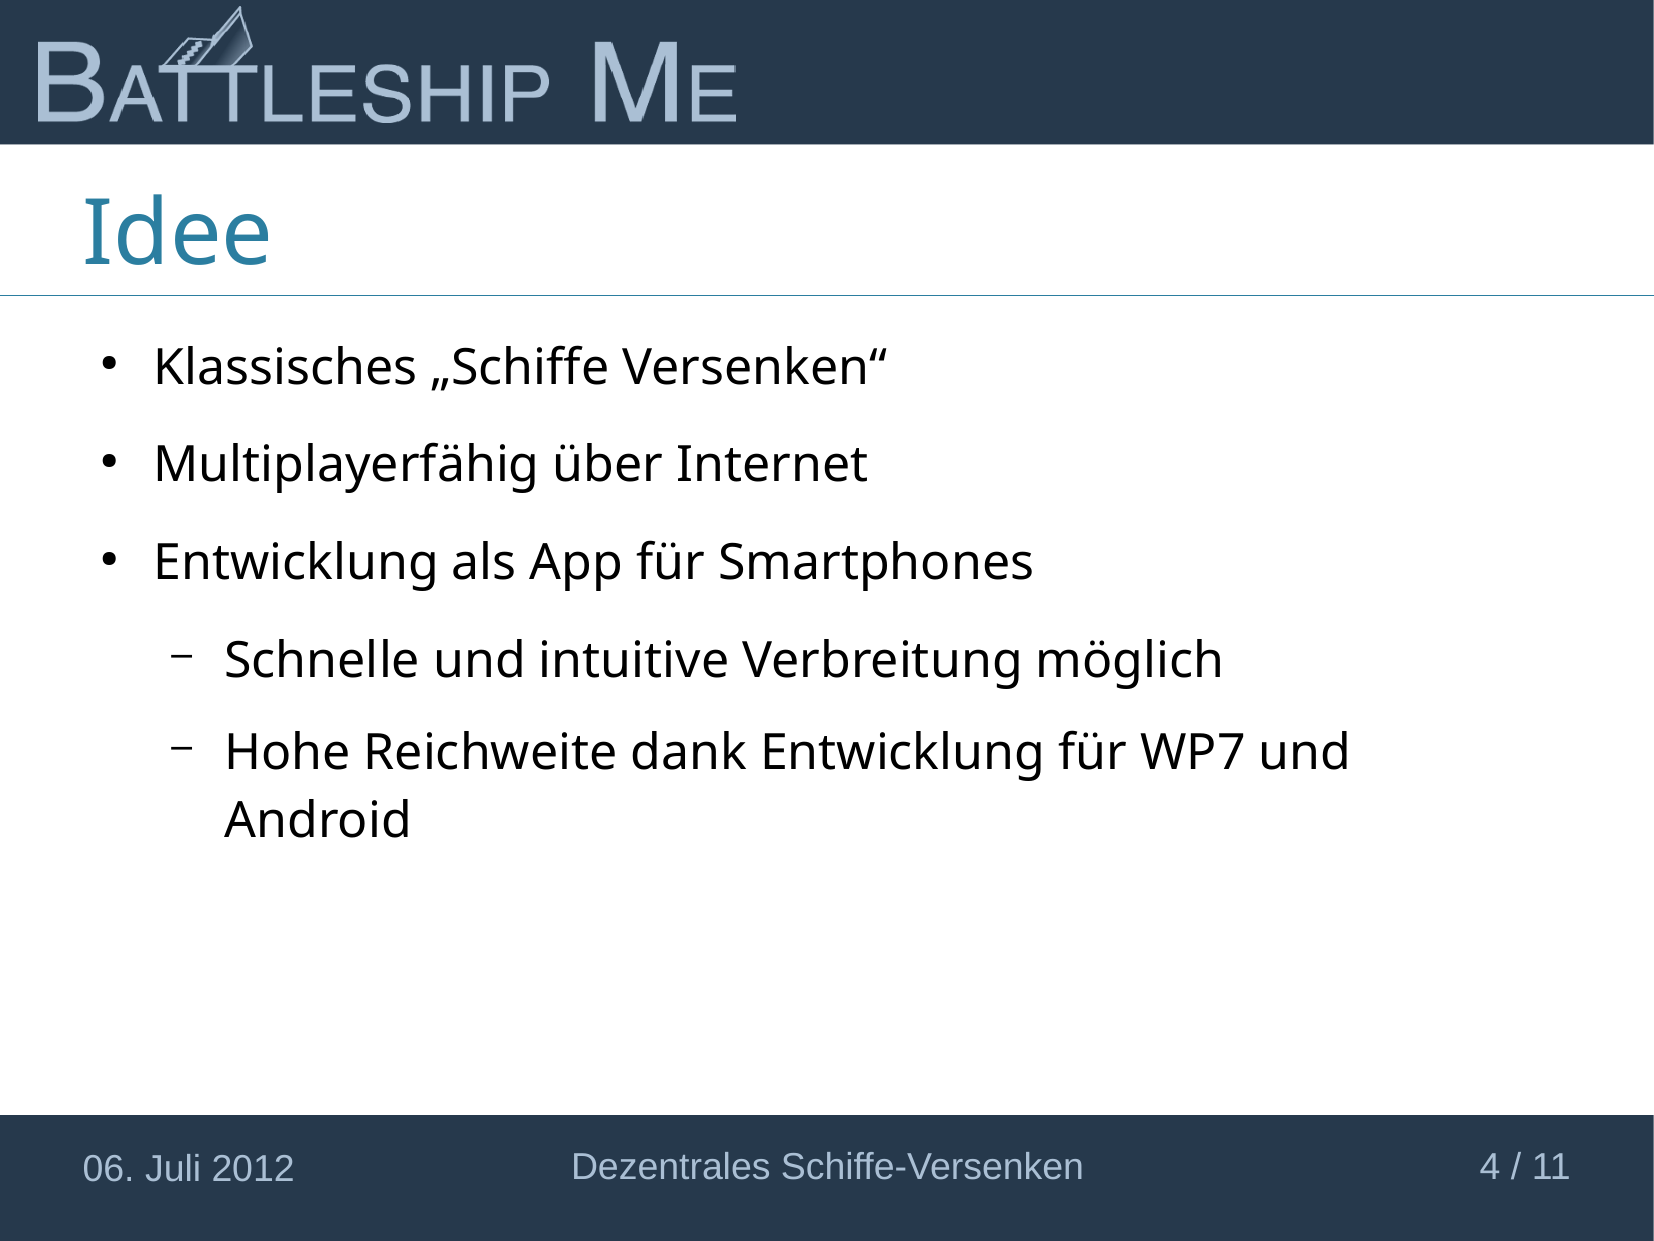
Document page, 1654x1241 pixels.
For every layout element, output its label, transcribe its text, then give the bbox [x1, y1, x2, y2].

picture [0, 0, 1654, 295]
title Idee [82, 174, 1571, 283]
picture [0, 296, 1654, 1241]
list Klassisches „Schiffe Versenken“ Multiplayerfähig über Internet Entwicklung als App für Smartphones Schnelle und intuitive Verbreitung möglich Hohe Reichweite dank Entwicklung für WP7 und Android [82, 330, 1538, 1075]
